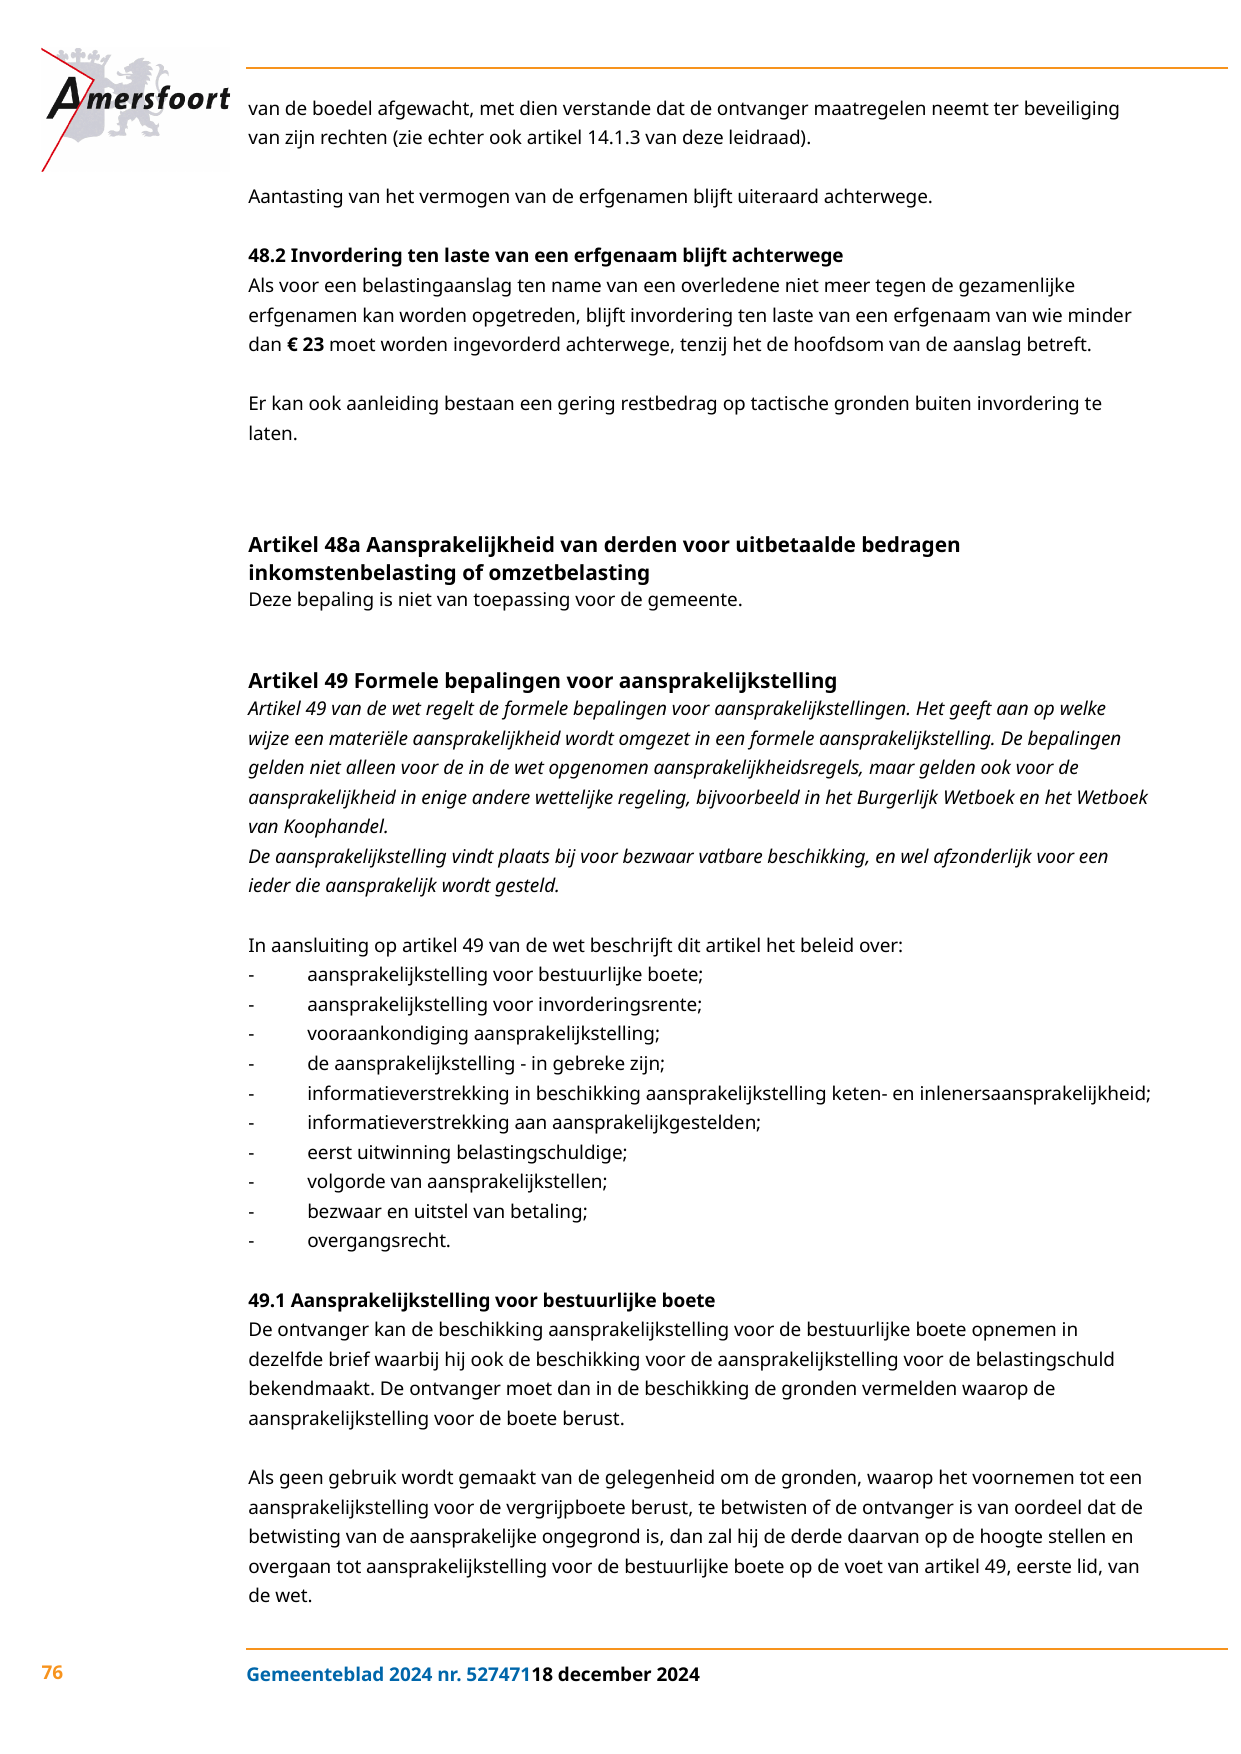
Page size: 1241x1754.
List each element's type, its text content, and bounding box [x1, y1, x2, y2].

text De ontvanger kan de beschikking aansprakelijkstelling voor de bestuurlijke boete opnemen in dezelfde brief waarbij hij ook de beschikking voor de aansprakelijkstelling voor de belastingschuld bekendmaakt. De ontvanger moet dan in de beschikking de gronden vermelden waarop de aansprakelijkstelling voor de boete berust. [248, 1316, 1152, 1431]
list overgangsrecht. [248, 1228, 1152, 1253]
text van de boedel afgewacht, met dien verstande dat de ontvanger maatregelen neemt ter beveiliging van zijn rechten (zie echter ook artikel 14.1.3 van deze leidraad). [248, 95, 1152, 150]
text De aansprakelijkstelling vindt plaats bij voor bezwaar vatbare beschikking, en wel afzonderlijk voor een ieder die aansprakelijk wordt gesteld. [248, 843, 1152, 898]
list vooraankondiging aansprakelijkstelling; [248, 1021, 1152, 1046]
text 49.1 Aansprakelijkstelling voor bestuurlijke boete [248, 1287, 1152, 1312]
text Aantasting van het vermogen van de erfgenamen blijft uiteraard achterwege. [248, 183, 1152, 209]
list aansprakelijkstelling voor invorderingsrente; [248, 991, 1152, 1017]
text Deze bepaling is niet van toepassing voor de gemeente. [248, 587, 1152, 612]
list aansprakelijkstelling voor bestuurlijke boete; [248, 961, 1152, 987]
text Artikel 49 Formele bepalingen voor aansprakelijkstelling [248, 667, 1152, 695]
list bezwaar en uitstel van betaling; [248, 1198, 1152, 1224]
text Als voor een belastingaanslag ten name van een overledene niet meer tegen de gezamenlijke erfgenamen kan worden opgetreden, blijft invordering ten laste van een erfgenaam van wie minder dan € 23 moet worden ingevorderd achterwege, tenzij het de hoofdsom van de aanslag betreft. [248, 272, 1152, 357]
text Er kan ook aanleiding bestaan een gering restbedrag op tactische gronden buiten invordering te laten. [248, 391, 1152, 446]
list eerst uitwinning belastingschuldige; [248, 1139, 1152, 1164]
text Artikel 48a Aansprakelijkheid van derden voor uitbetaalde bedragen inkomstenbelasting of omzetbelasting [248, 530, 1152, 587]
list informatieverstrekking aan aansprakelijkgestelden; [248, 1109, 1152, 1135]
text In aansluiting op artikel 49 van de wet beschrijft dit artikel het beleid over: [248, 932, 1152, 957]
list de aansprakelijkstelling - in gebreke zijn; [248, 1050, 1152, 1076]
text Als geen gebruik wordt gemaakt van de gelegenheid om de gronden, waarop het voornemen tot een aansprakelijkstelling voor de vergrijpboete berust, te betwisten of de ontvanger is van oordeel dat de betwisting van de aansprakelijke ongegrond is, dan zal hij de derde daarvan op de hoogte stellen en overgaan tot aansprakelijkstelling voor de bestuurlijke boete op de voet van artikel 49, eerste lid, van de wet. [248, 1464, 1152, 1608]
text Artikel 49 van de wet regelt de formele bepalingen voor aansprakelijkstellingen. Het geeft aan op welke wijze een materiële aansprakelijkheid wordt omgezet in een formele aansprakelijkstelling. De bepalingen gelden niet alleen voor de in de wet opgenomen aansprakelijkheidsregels, maar gelden ook voor de aansprakelijkheid in enige andere wettelijke regeling, bijvoorbeeld in het Burgerlijk Wetboek en het Wetboek van Koophandel. [248, 695, 1152, 839]
list informatieverstrekking in beschikking aansprakelijkstelling keten- en inlenersaansprakelijkheid; [248, 1080, 1152, 1105]
list volgorde van aansprakelijkstellen; [248, 1168, 1152, 1194]
text 48.2 Invordering ten laste van een erfgenaam blijft achterwege [248, 243, 1152, 268]
picture [41, 47, 231, 172]
